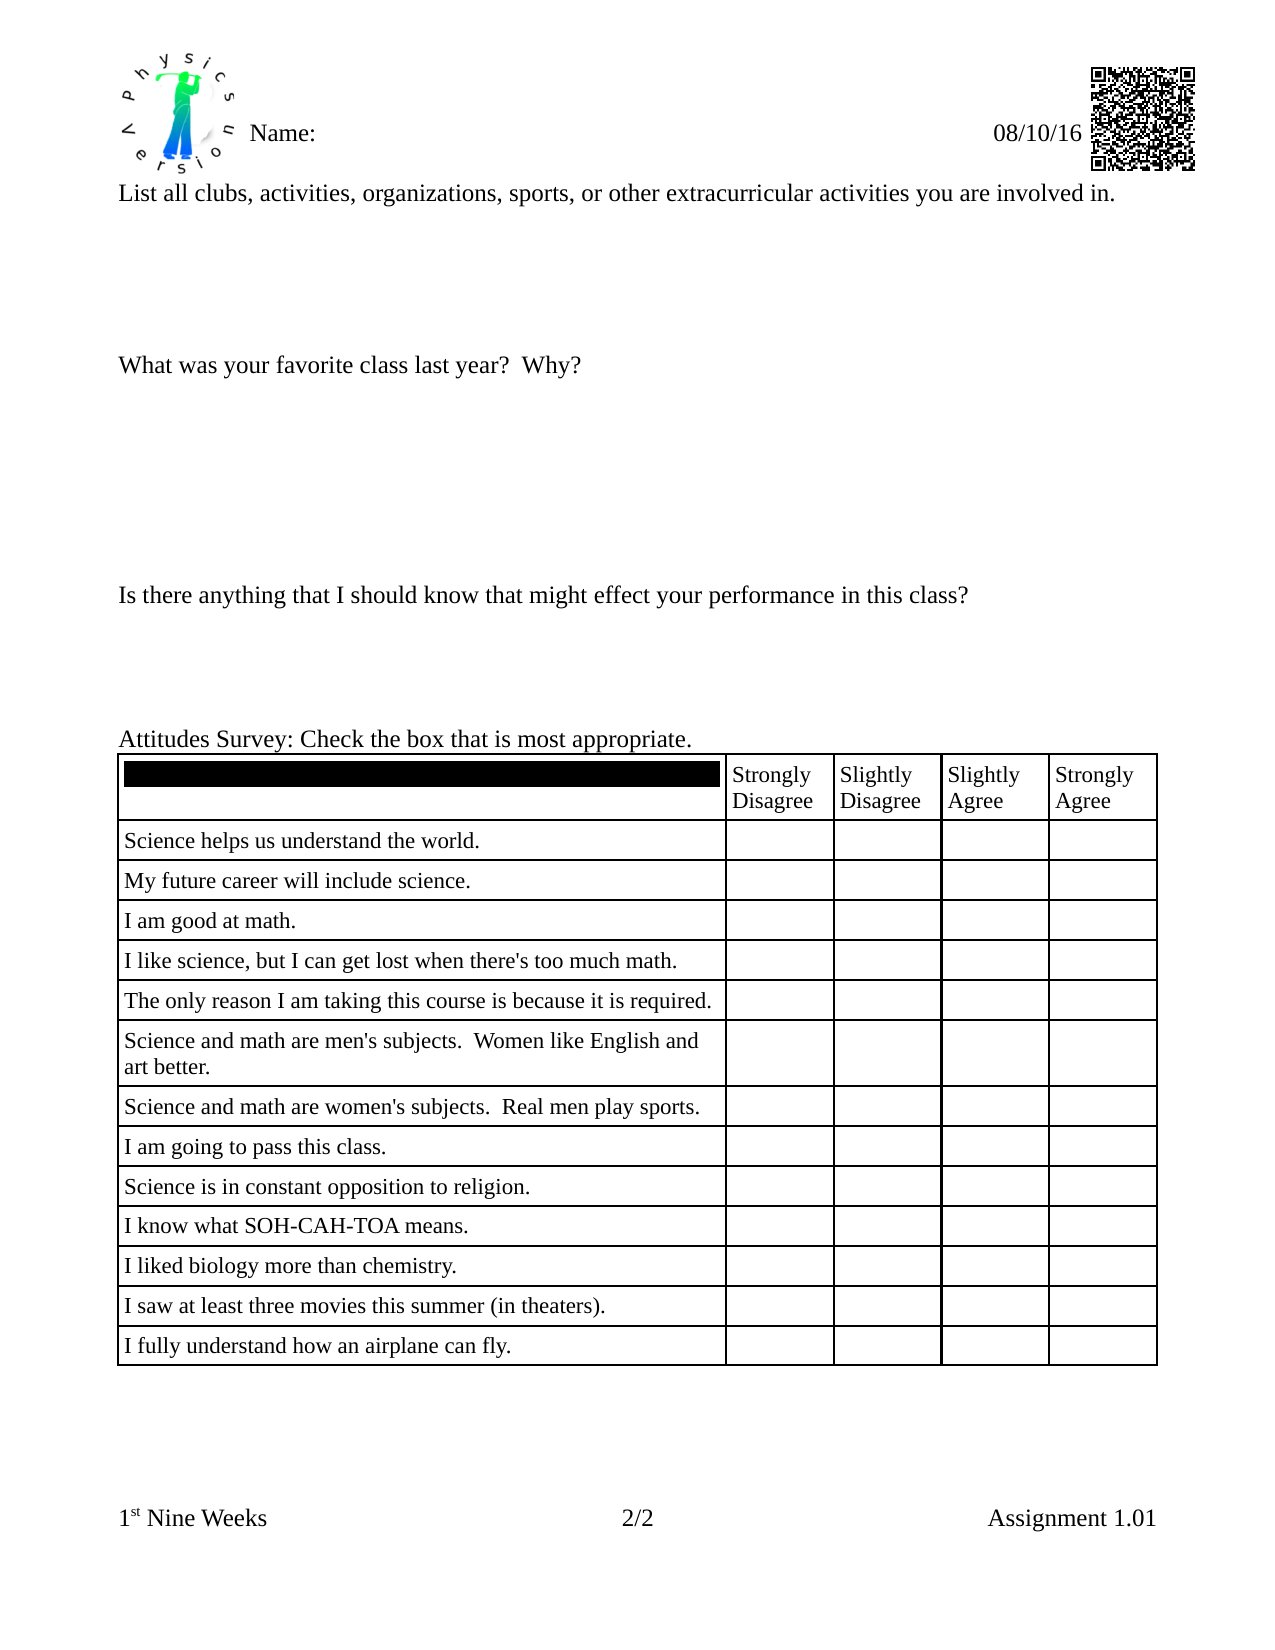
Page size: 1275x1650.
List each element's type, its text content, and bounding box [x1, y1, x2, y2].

table_cell [835, 1021, 940, 1085]
table_cell [835, 1327, 940, 1364]
table_cell [835, 981, 940, 1019]
text What was your favorite class last year? Why? [118, 351, 1157, 379]
table_cell [727, 941, 833, 979]
table_cell [727, 1287, 833, 1324]
table_cell [835, 1287, 940, 1324]
table_cell [835, 1247, 940, 1284]
table_cell [835, 941, 940, 979]
table_cell Science helps us understand the world. [119, 821, 725, 859]
table_cell [1050, 981, 1156, 1019]
table_cell [727, 1021, 833, 1085]
table_cell I liked biology more than chemistry. [119, 1247, 725, 1284]
table_cell [943, 941, 1048, 979]
table_cell [943, 981, 1048, 1019]
table_cell [727, 901, 833, 939]
table_cell [835, 901, 940, 939]
text Attitudes Survey: Check the box that is most appropriate. [118, 724, 1157, 753]
table_cell [1050, 1167, 1156, 1205]
table_cell [943, 1021, 1048, 1085]
text List all clubs, activities, organizations, sports, or other extracurricular activities you are involved in. [118, 176, 1157, 207]
table_cell [1050, 1207, 1156, 1245]
picture [1082, 58, 1203, 179]
table_cell [1050, 1247, 1156, 1284]
table_cell Science and math are men's subjects. Women like English and art better. [119, 1021, 725, 1085]
table_cell [943, 1327, 1048, 1364]
table_cell [1050, 1021, 1156, 1085]
table_cell [835, 1127, 940, 1165]
table_cell [835, 861, 940, 899]
table_cell [727, 861, 833, 899]
table_cell [1050, 1087, 1156, 1125]
table_cell [835, 821, 940, 859]
table_header Strongly Agree [1050, 755, 1156, 819]
table_cell I like science, but I can get lost when there's too much math. [119, 941, 725, 979]
table_cell [1050, 1127, 1156, 1165]
table_cell Science is in constant opposition to religion. [119, 1167, 725, 1205]
table_cell [727, 821, 833, 859]
table_cell [943, 1287, 1048, 1324]
table_header Slightly Disagree [835, 755, 940, 819]
table_cell [1050, 1327, 1156, 1364]
table_cell I am good at math. [119, 901, 725, 939]
table_cell [1050, 821, 1156, 859]
table_cell I fully understand how an airplane can fly. [119, 1327, 725, 1364]
table_cell I know what SOH-CAH-TOA means. [119, 1207, 725, 1245]
table_cell [727, 1087, 833, 1125]
picture [121, 53, 235, 174]
table_header [119, 755, 725, 819]
table_cell [727, 1207, 833, 1245]
table_cell [727, 981, 833, 1019]
table_cell [1050, 941, 1156, 979]
table_header Strongly Disagree [727, 755, 833, 819]
table_cell [943, 1167, 1048, 1205]
table_cell [943, 821, 1048, 859]
table_cell [943, 1127, 1048, 1165]
table_cell [727, 1327, 833, 1364]
table_cell [835, 1207, 940, 1245]
table_cell [1050, 1287, 1156, 1324]
table_cell [943, 861, 1048, 899]
table_cell [835, 1167, 940, 1205]
table_cell [727, 1247, 833, 1284]
table_cell [727, 1127, 833, 1165]
table_header Slightly Agree [943, 755, 1048, 819]
table_cell [943, 1087, 1048, 1125]
table_cell [943, 1207, 1048, 1245]
table_cell I am going to pass this class. [119, 1127, 725, 1165]
table_cell The only reason I am taking this course is because it is required. [119, 981, 725, 1019]
table_cell [943, 1247, 1048, 1284]
table_cell My future career will include science. [119, 861, 725, 899]
text Is there anything that I should know that might effect your performance in this class? [118, 581, 1157, 609]
table_cell [1050, 861, 1156, 899]
table_cell [835, 1087, 940, 1125]
table_cell Science and math are women's subjects. Real men play sports. [119, 1087, 725, 1125]
table_cell I saw at least three movies this summer (in theaters). [119, 1287, 725, 1324]
table_cell [1050, 901, 1156, 939]
table_cell [943, 901, 1048, 939]
table_cell [727, 1167, 833, 1205]
